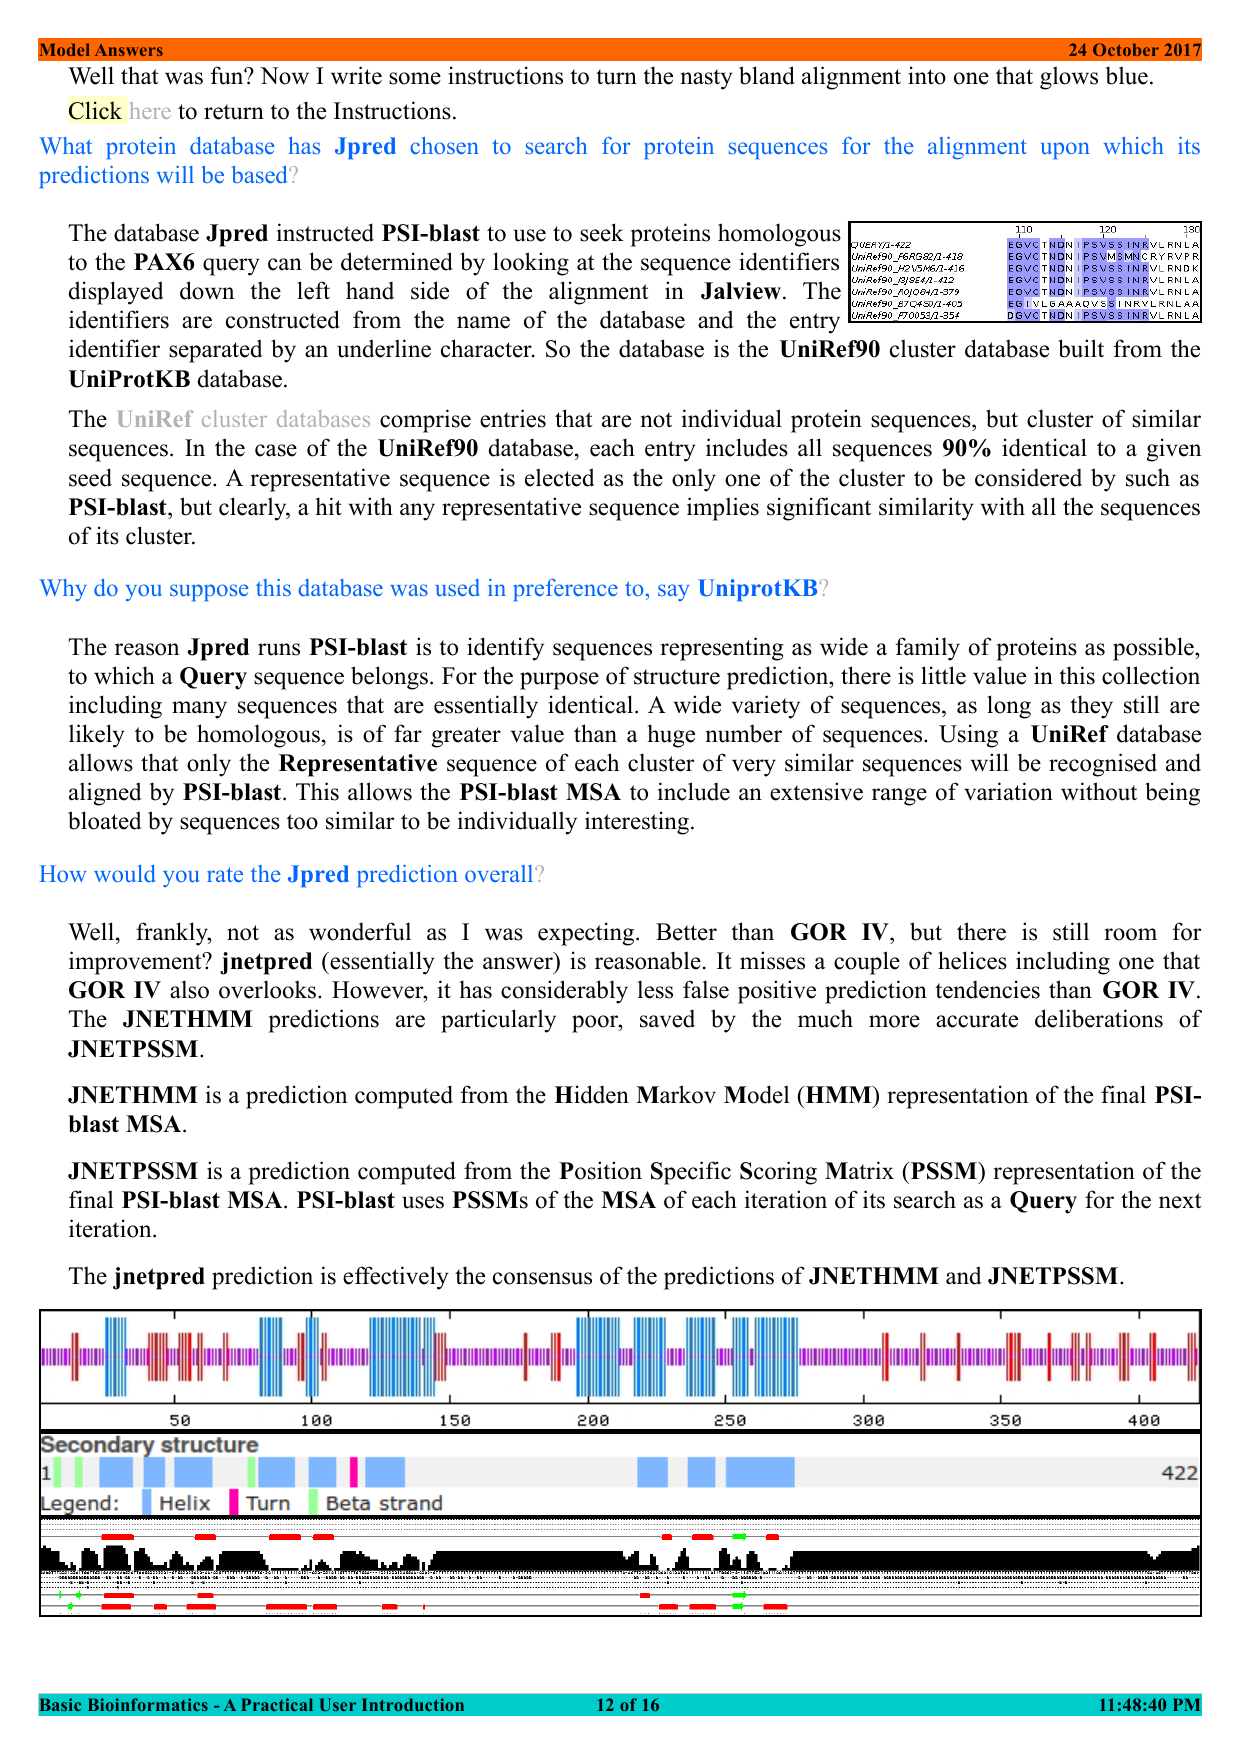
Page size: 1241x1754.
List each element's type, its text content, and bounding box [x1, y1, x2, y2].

picture [41, 1434, 1200, 1515]
text JNETHMM is a prediction computed from the Hidden Markov Model (HMM) representation of the final PSI-blast MSA. [68, 1080, 1202, 1138]
picture [41, 1311, 1200, 1429]
text Click here to return to the Instructions. [68, 96, 1202, 124]
picture [41, 1519, 1200, 1615]
text Well that was fun? Now I write some instructions to turn the nasty bland alignment into one that glows blue. [68, 61, 1202, 89]
text Why do you suppose this database was used in preference to, say UniprotKB? [38, 573, 1202, 602]
text JNETPSSM is a prediction computed from the Position Specific Scoring Matrix (PSSM) representation of the final PSI-blast MSA. PSI-blast uses PSSMs of the MSA of each iteration of its search as a Query for the next iteration. [68, 1156, 1202, 1243]
text The reason Jpred runs PSI-blast is to identify sequences representing as wide a family of proteins as possible, to which a Query sequence belongs. For the purpose of structure prediction, there is little value in this collection including many sequences that are essentially identical. A wide variety of sequences, as long as they still are likely to be homologous, is of far greater value than a huge number of sequences. Using a UniRef database allows that only the Representative sequence of each cluster of very similar sequences will be recognised and aligned by PSI-blast. This allows the PSI-blast MSA to include an extensive range of variation without being bloated by sequences too similar to be individually interesting. [68, 632, 1202, 835]
text The UniRef cluster databases comprise entries that are not individual protein sequences, but cluster of similar sequences. In the case of the UniRef90 database, each entry includes all sequences 90% identical to a given seed sequence. A representative sequence is elected as the only one of the cluster to be considered by such as PSI-blast, but clearly, a hit with any representative sequence implies significant similarity with all the sequences of its cluster. [68, 404, 1202, 549]
picture [850, 223, 1200, 321]
text How would you rate the Jpred prediction overall? [38, 859, 1202, 888]
text The jnetpred prediction is effectively the consensus of the predictions of JNETHMM and JNETPSSM. [68, 1261, 1202, 1290]
text The database Jpred instructed PSI-blast to use to seek proteins homologous to the PAX6 query can be determined by looking at the sequence identifiers displayed down the left hand side of the alignment in Jalview. The identifiers are constructed from the name of the database and the entry identifier separated by an underline character. So the database is the UniRef90 cluster database built from the UniProtKB database. [68, 218, 1202, 392]
text Well, frankly, not as wonderful as I was expecting. Better than GOR IV, but there is still room for improvement? jnetpred (essentially the answer) is reasonable. It misses a couple of helices including one that GOR IV also overlooks. However, it has considerably less false positive prediction tendencies than GOR IV. The JNETHMM predictions are particularly poor, saved by the much more accurate deliberations of JNETPSSM. [68, 917, 1202, 1062]
text What protein database has Jpred chosen to search for protein sequences for the alignment upon which its predictions will be based? [38, 131, 1202, 189]
